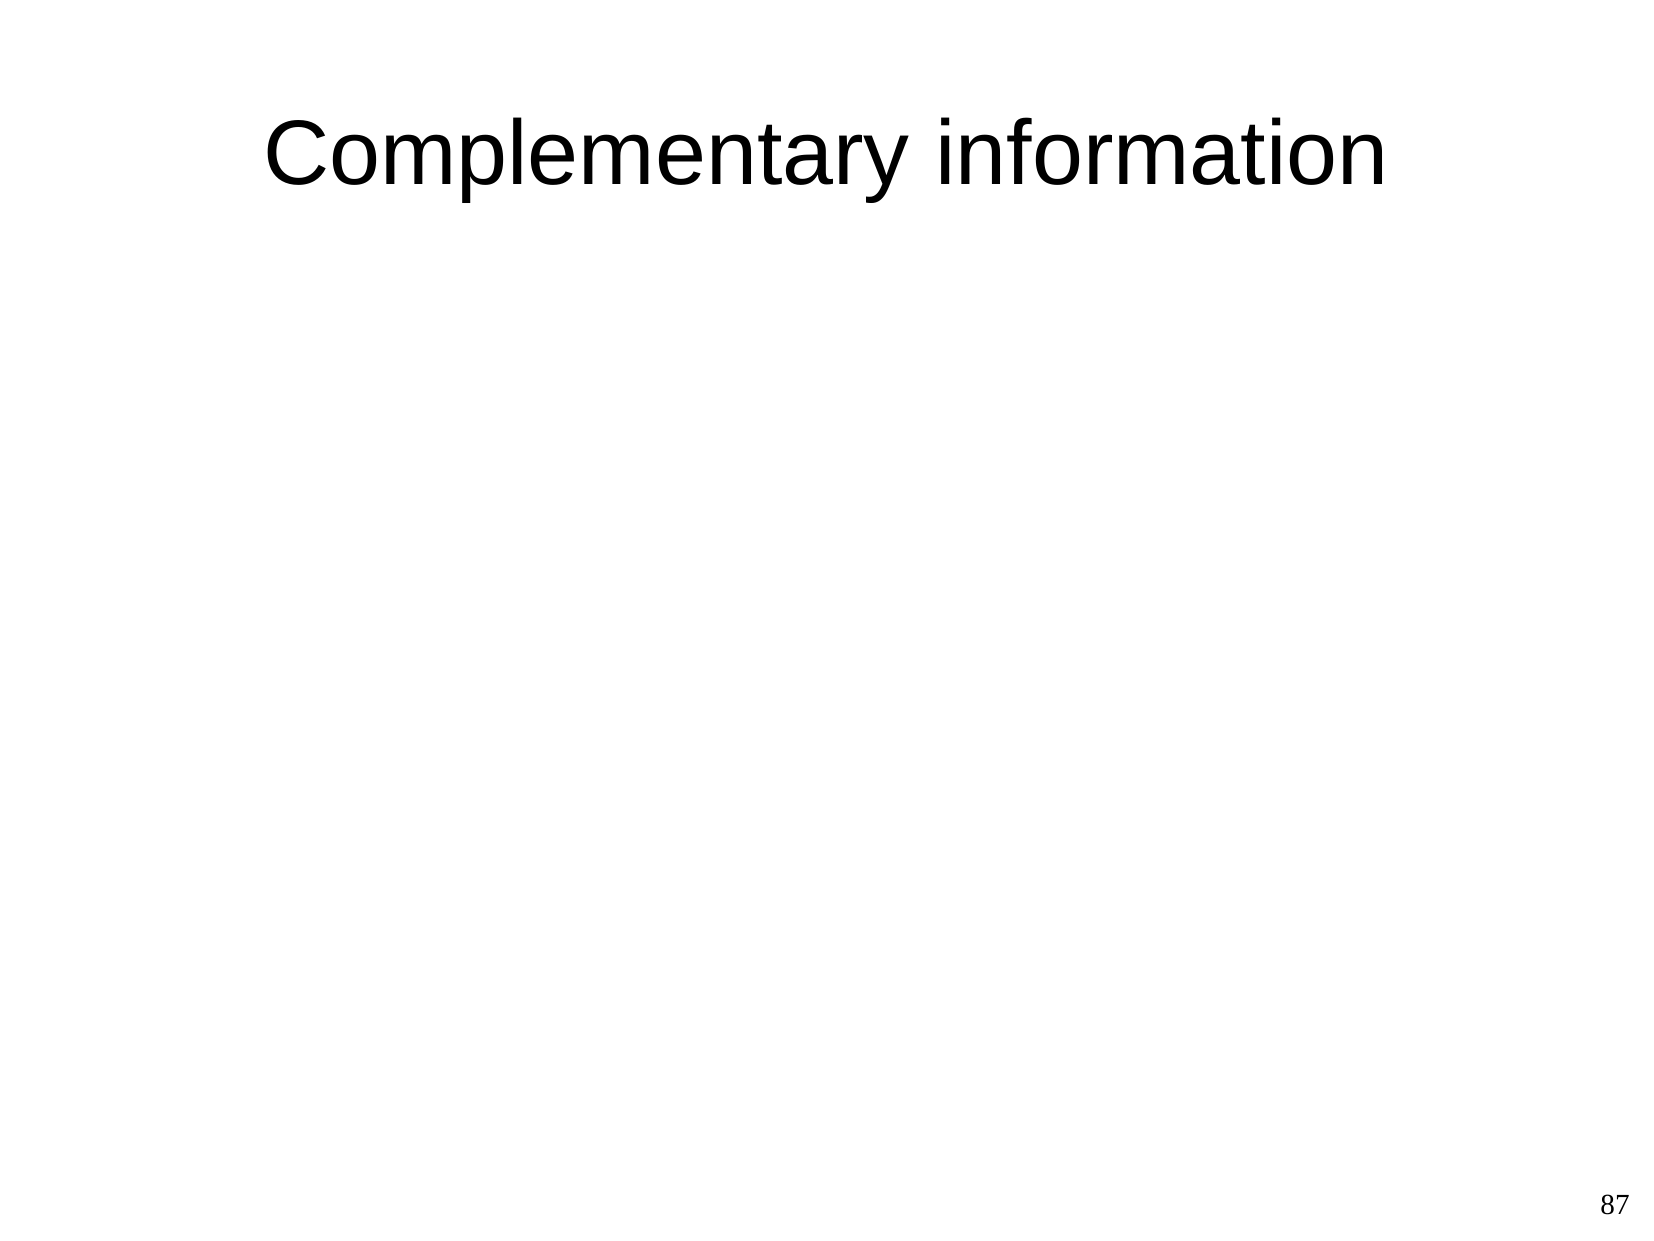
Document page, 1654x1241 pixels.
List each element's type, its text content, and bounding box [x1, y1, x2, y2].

title Complementary information [82, 49, 1571, 257]
